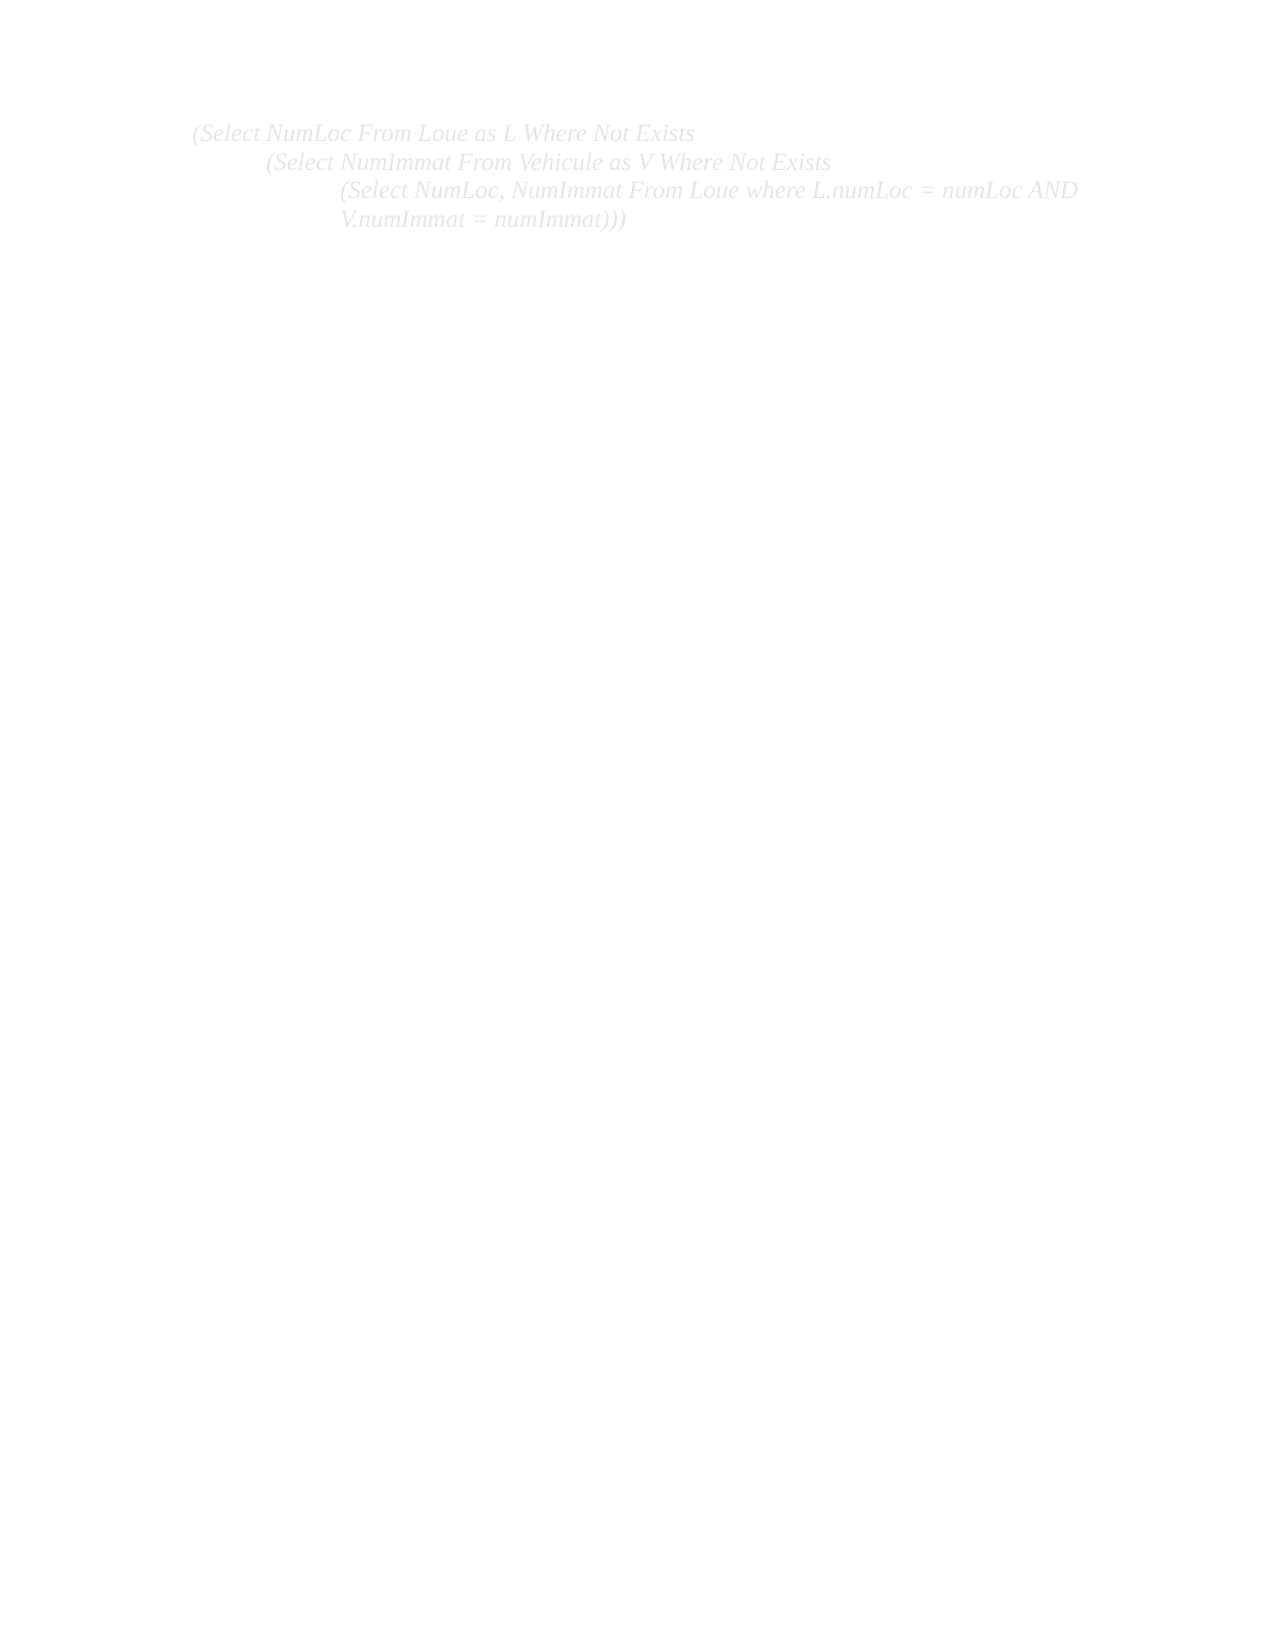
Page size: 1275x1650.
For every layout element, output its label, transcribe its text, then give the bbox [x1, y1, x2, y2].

text (Select NumLoc, NumImmat From Loue where L.numLoc = numLoc AND V.numImmat = numImmat))) [340, 176, 1157, 233]
text (Select NumLoc From Loue as L Where Not Exists [118, 118, 1157, 147]
text (Select NumImmat From Vehicule as V Where Not Exists [118, 147, 1157, 176]
